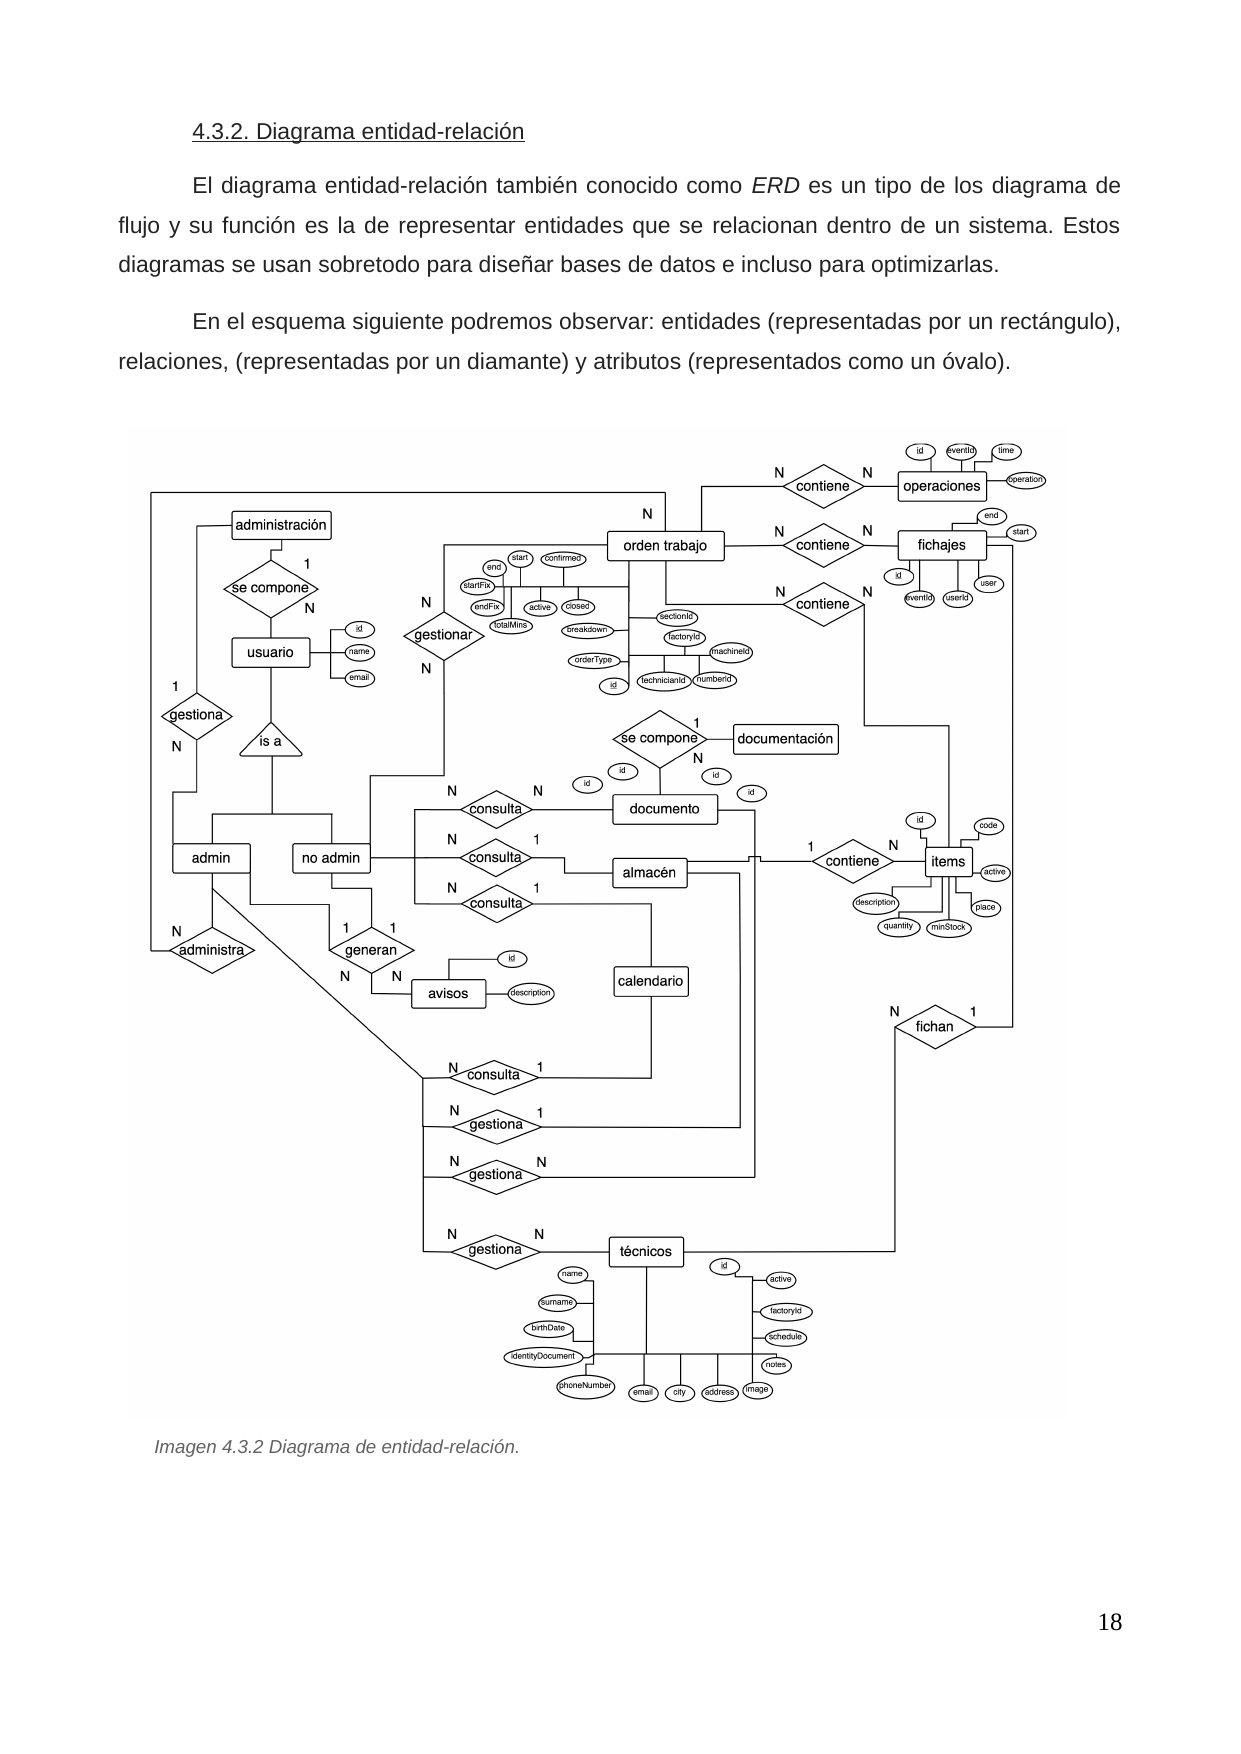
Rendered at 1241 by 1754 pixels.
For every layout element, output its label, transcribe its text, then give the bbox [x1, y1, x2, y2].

picture [128, 427, 1067, 1419]
text 4.3.2. Diagrama entidad-relación [118, 118, 1122, 144]
text El diagrama entidad-relación también conocido como ERD es un tipo de los diagrama de flujo y su función es la de representar entidades que se relacionan dentro de un sistema. Estos diagramas se usan sobretodo para diseñar bases de datos e incluso para optimizarlas. [118, 172, 1122, 277]
text Imagen 4.3.2 Diagrama de entidad-relación. [128, 419, 1086, 1458]
text En el esquema siguiente podremos observar: entidades (representadas por un rectángulo), relaciones, (representadas por un diamante) y atributos (representados como un óvalo). [118, 308, 1122, 374]
